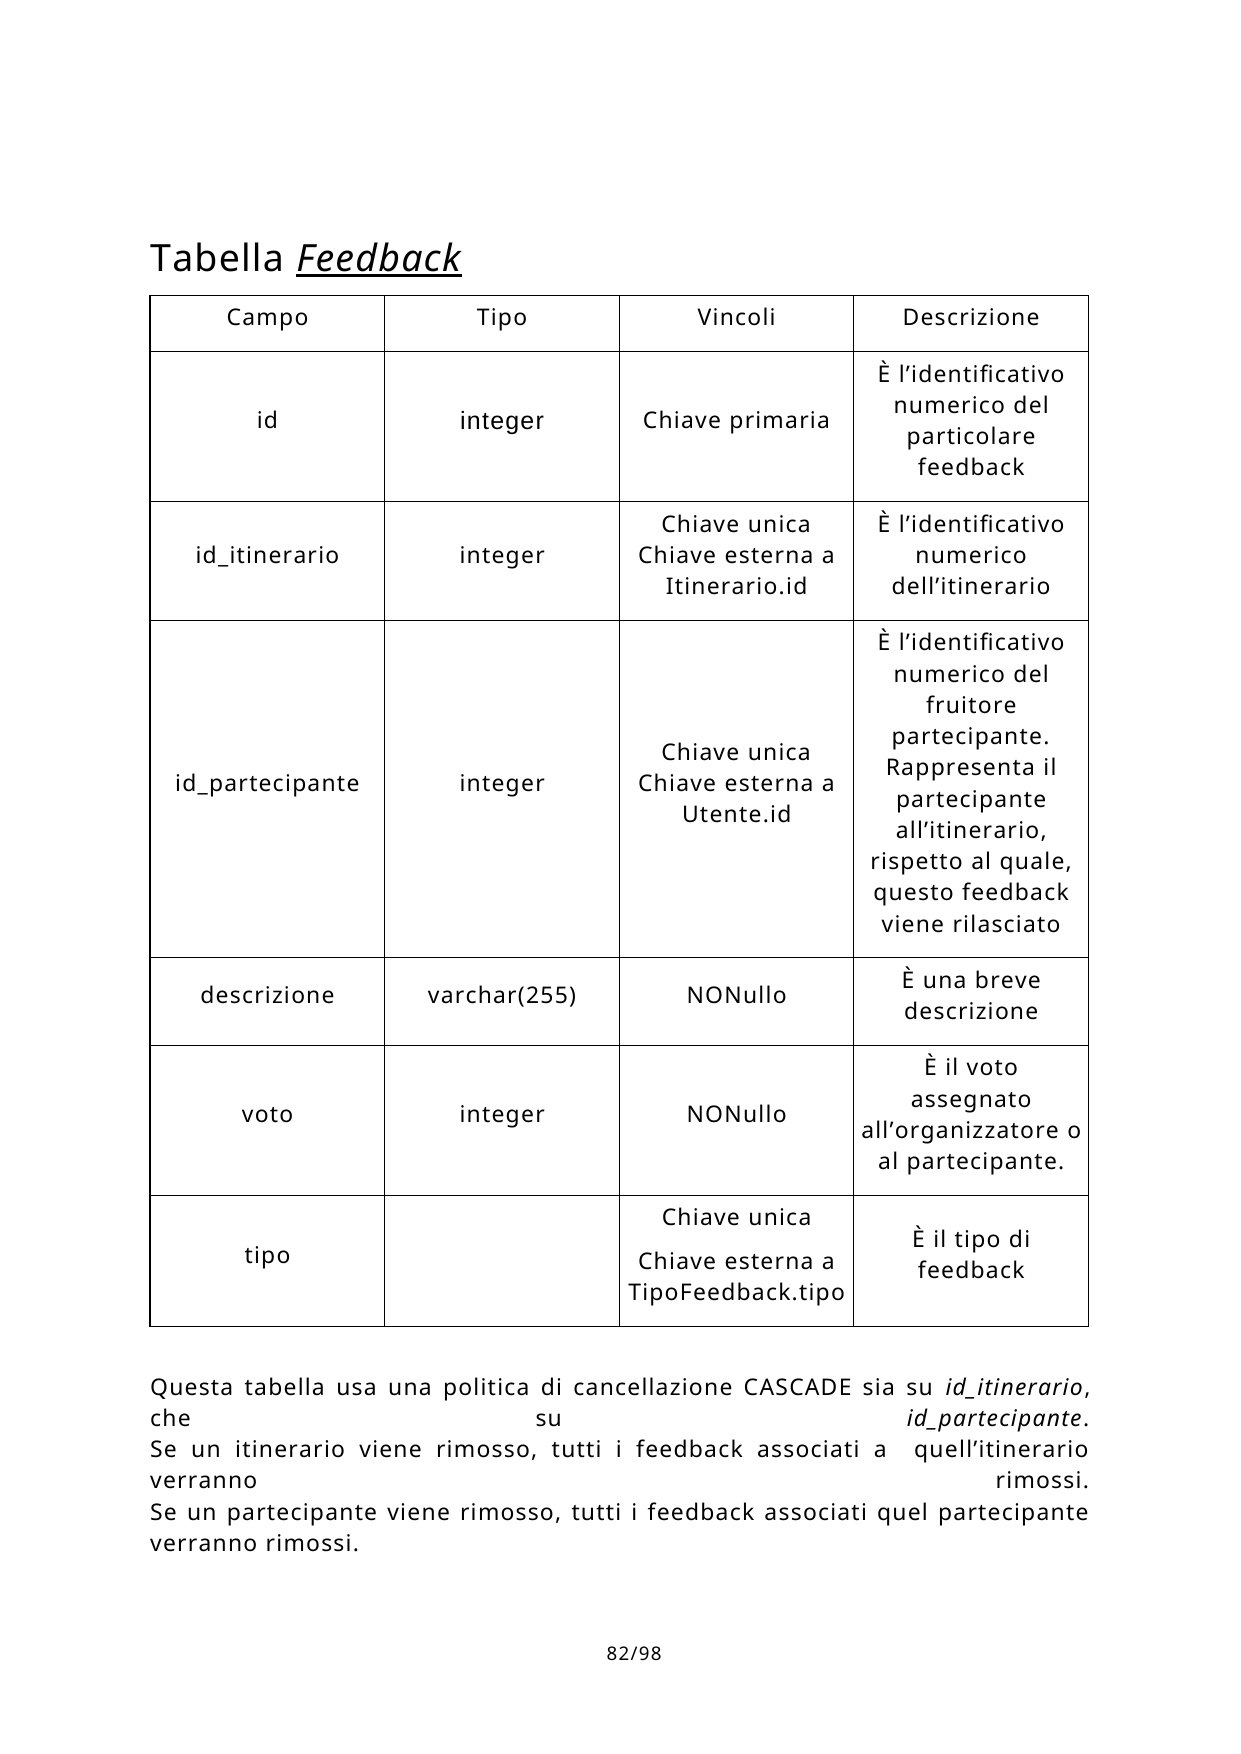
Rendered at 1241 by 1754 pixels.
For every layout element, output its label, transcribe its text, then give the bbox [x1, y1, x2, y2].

table_header Descrizione [854, 296, 1088, 351]
table_cell È il tipo di feedback [854, 1196, 1088, 1326]
table_cell NONullo [620, 1046, 853, 1194]
table_cell È una breve descrizione [854, 958, 1088, 1044]
table_cell Chiave primaria [620, 352, 853, 501]
table_cell Chiave unica Chiave esterna a Itinerario.id [620, 502, 853, 619]
table_cell id_itinerario [151, 502, 384, 619]
table_cell È il voto assegnato all’organizzatore o al partecipante. [854, 1046, 1088, 1194]
table_cell integer [385, 502, 619, 619]
table_cell descrizione [151, 958, 384, 1044]
table_cell È l’identificativo numerico del particolare feedback [854, 352, 1088, 501]
table_cell tipo [151, 1196, 384, 1326]
table_header Campo [151, 296, 384, 351]
table_cell [385, 1196, 619, 1326]
text Tabella Feedback [150, 231, 1090, 282]
table_cell id_partecipante [151, 621, 384, 957]
table_cell integer [385, 1046, 619, 1194]
table_cell id [151, 352, 384, 501]
table_cell integer [385, 621, 619, 957]
table_cell voto [151, 1046, 384, 1194]
table_cell NONullo [620, 958, 853, 1044]
table_cell È l’identificativo numerico del fruitore partecipante. Rappresenta il partecipante all’itinerario, rispetto al quale, questo feedback viene rilasciato [854, 621, 1088, 957]
table_cell varchar(255) [385, 958, 619, 1044]
text Questa tabella usa una politica di cancellazione CASCADE sia su id_itinerario, che su id_partecipante. Se un itinerario viene rimosso, tutti i feedback associati a quell’itinerario verranno rimossi. Se un partecipante viene rimosso, tutti i feedback associati quel partecipante verranno rimossi. [150, 1371, 1090, 1558]
table_cell Chiave unica Chiave esterna a Utente.id [620, 621, 853, 957]
table_cell integer [385, 352, 619, 501]
table_cell È l’identificativo numerico dell’itinerario [854, 502, 1088, 619]
table_header Tipo [385, 296, 619, 351]
table_cell Chiave unica Chiave esterna a TipoFeedback.tipo [620, 1196, 853, 1326]
table_header Vincoli [620, 296, 853, 351]
